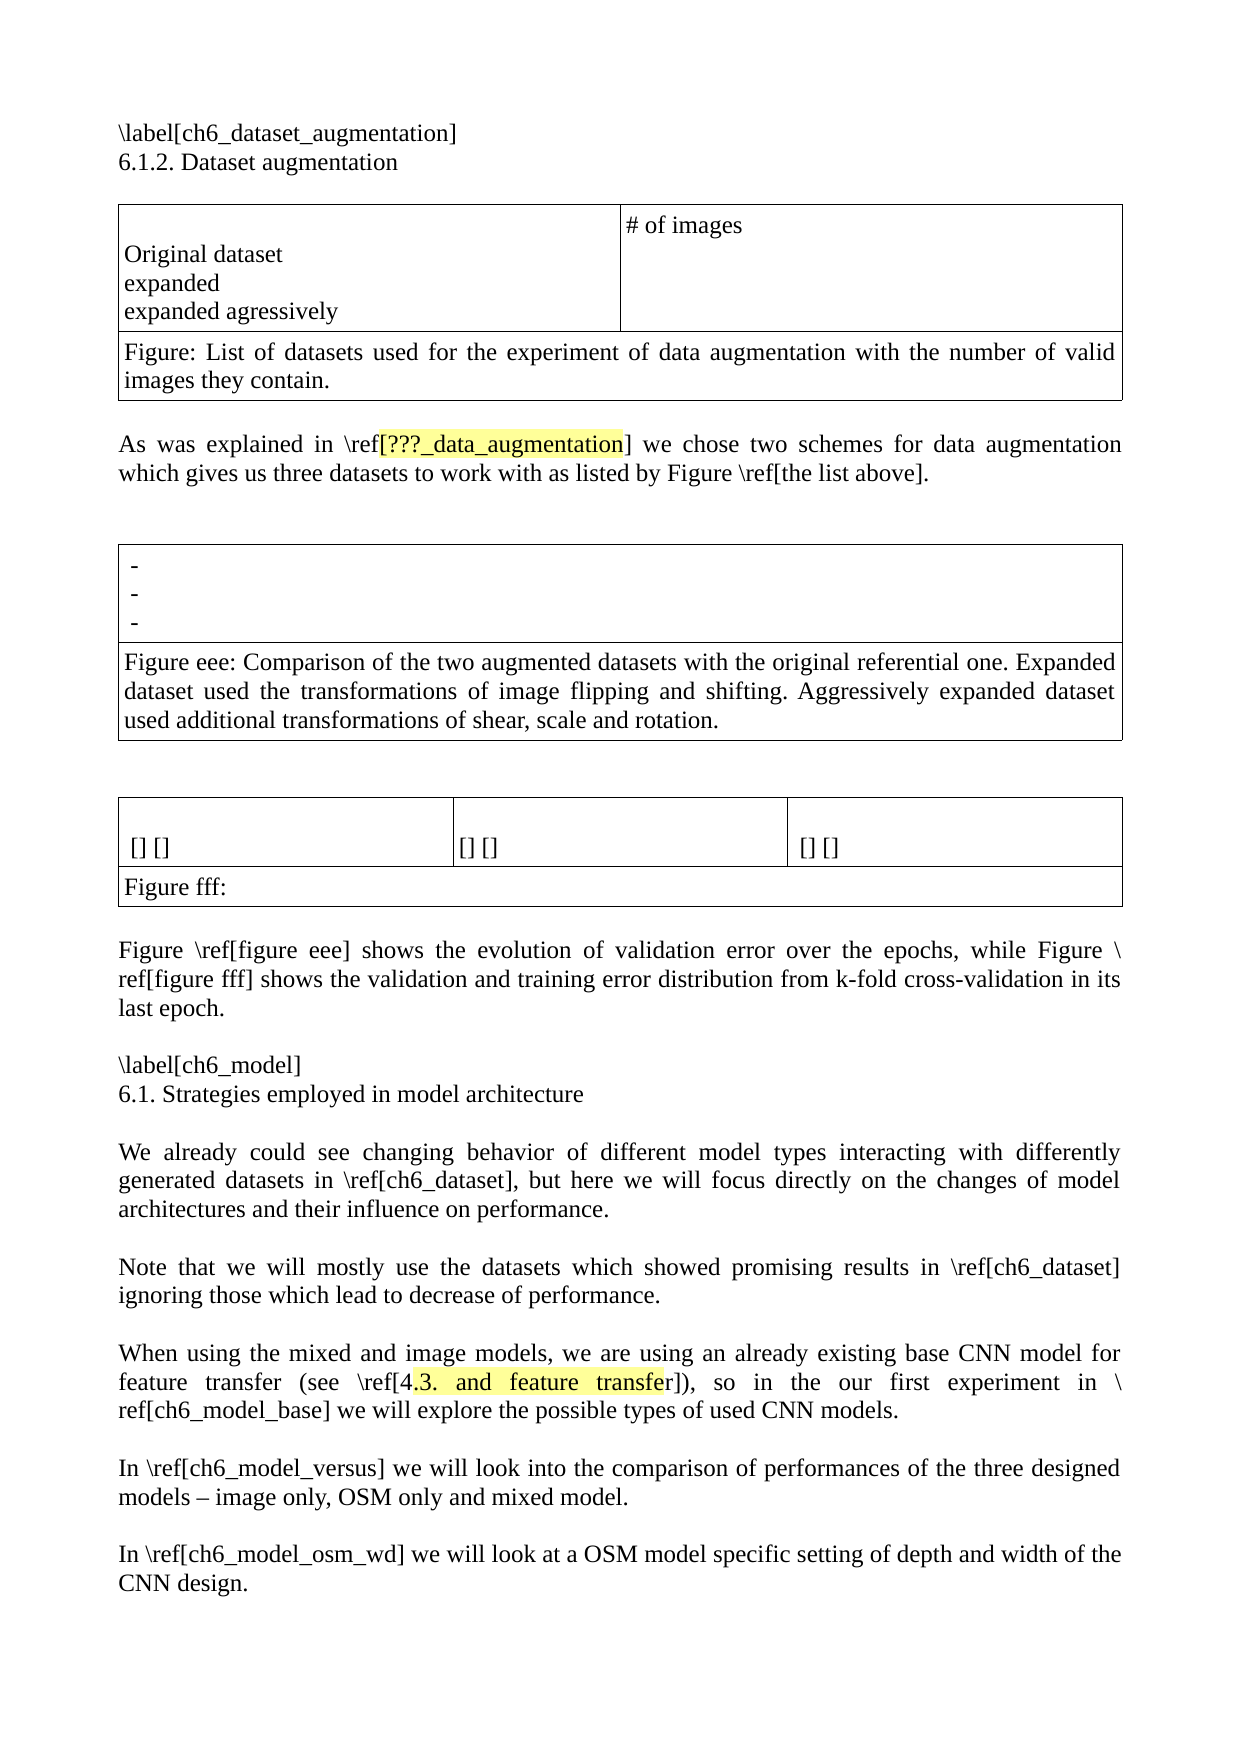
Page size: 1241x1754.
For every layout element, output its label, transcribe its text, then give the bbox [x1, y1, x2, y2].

text We already could see changing behavior of different model types interacting with differently generated datasets in \ref[ch6_dataset], but here we will focus directly on the changes of model architectures and their influence on performance. [118, 1137, 1122, 1223]
table_header - - - [119, 545, 1122, 642]
table_header [] [] [119, 798, 453, 866]
text \label[ch6_model] [118, 1050, 1122, 1079]
text 6.1.2. Dataset augmentation [118, 147, 1122, 176]
table_cell Figure eee: Comparison of the two augmented datasets with the original referential one. Expanded dataset used the transformations of image flipping and shifting. Aggressively expanded dataset used additional transformations of shear, scale and rotation. [119, 643, 1122, 739]
text When using the mixed and image models, we are using an already existing base CNN model for feature transfer (see \ref[4.3. and feature transfer]), so in the our first experiment in \ref[ch6_model_base] we will explore the possible types of used CNN models. [118, 1338, 1122, 1424]
table_header # of images [621, 205, 1122, 331]
text In \ref[ch6_model_versus] we will look into the comparison of performances of the three designed models – image only, OSM only and mixed model. [118, 1453, 1122, 1510]
text In \ref[ch6_model_osm_wd] we will look at a OSM model specific setting of depth and width of the CNN design. [118, 1539, 1122, 1597]
table_cell Figure fff: [119, 867, 1122, 906]
text Note that we will mostly use the datasets which showed promising results in \ref[ch6_dataset] ignoring those which lead to decrease of performance. [118, 1252, 1122, 1309]
text \label[ch6_dataset_augmentation] [118, 118, 1122, 147]
table_cell Figure: List of datasets used for the experiment of data augmentation with the number of valid images they contain. [119, 332, 1122, 400]
text As was explained in \ref[???_data_augmentation] we chose two schemes for data augmentation which gives us three datasets to work with as listed by Figure \ref[the list above]. [118, 429, 1122, 486]
table_header [] [] [454, 798, 787, 866]
text 6.1. Strategies employed in model architecture [118, 1079, 1122, 1108]
table_header Original dataset expanded expanded agressively [119, 205, 620, 331]
table_header [] [] [788, 798, 1122, 866]
text Figure \ref[figure eee] shows the evolution of validation error over the epochs, while Figure \ref[figure fff] shows the validation and training error distribution from k-fold cross-validation in its last epoch. [118, 935, 1122, 1022]
